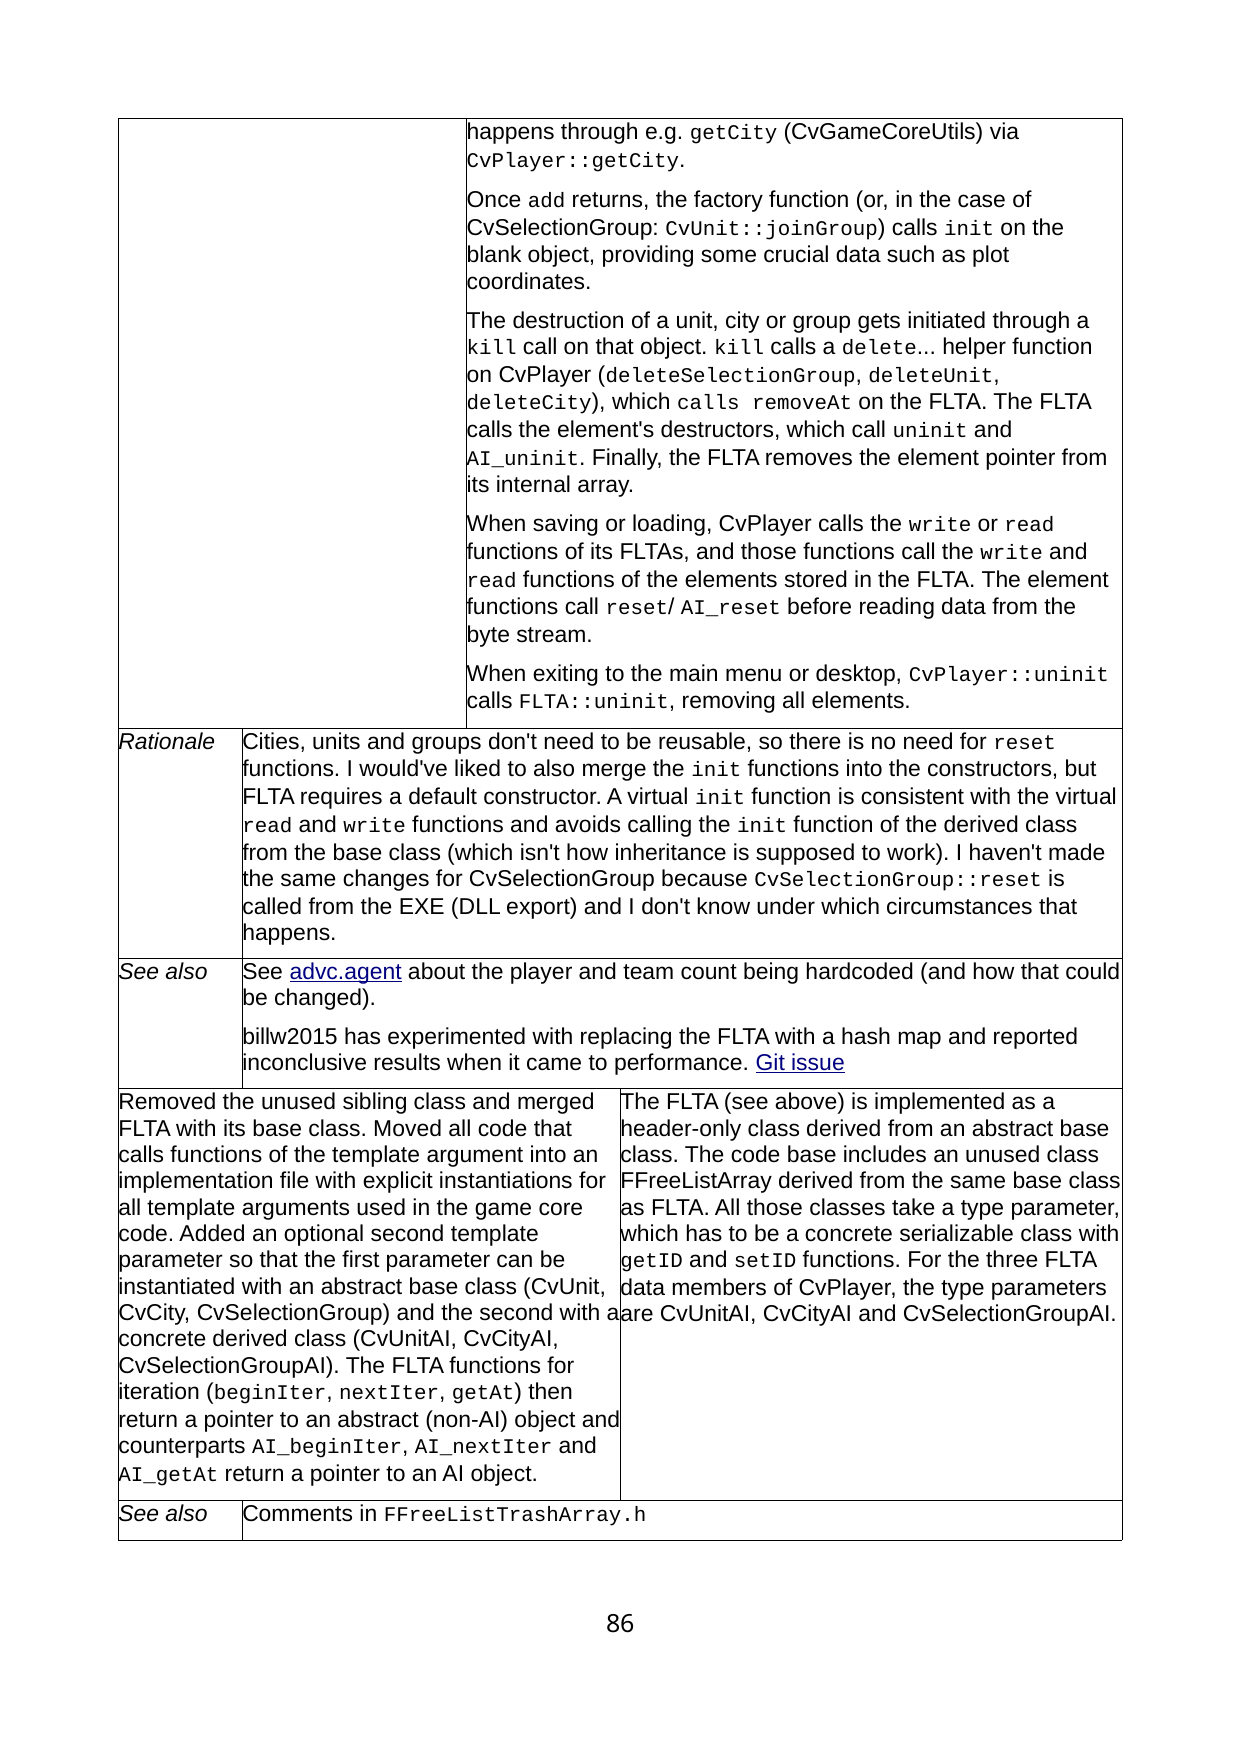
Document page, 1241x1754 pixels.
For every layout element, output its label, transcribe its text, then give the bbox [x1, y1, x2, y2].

table_cell The FLTA (see above) is implemented as a header-only class derived from an abstract base class. The code base includes an unused class FFreeListArray derived from the same base class as FLTA. All those classes take a type parameter, which has to be a concrete serializable class with getID and setID functions. For the three FLTA data members of CvPlayer, the type parameters are CvUnitAI, CvCityAI and CvSelectionGroupAI. [621, 1089, 1122, 1500]
table_cell Rationale [119, 729, 242, 958]
table_cell See advc.agent about the player and team count being hardcoded (and how that could be changed). billw2015 has experimented with replacing the FLTA with a hash map and reported inconclusive results when it came to performance. Git issue [243, 959, 1122, 1088]
table_cell Removed the unused sibling class and merged FLTA with its base class. Moved all code that calls functions of the template argument into an implementation file with explicit instantiations for all template arguments used in the game core code. Added an optional second template parameter so that the first parameter can be instantiated with an abstract base class (CvUnit, CvCity, CvSelectionGroup) and the second with a concrete derived class (CvUnitAI, CvCityAI, CvSelectionGroupAI). The FLTA functions for iteration (beginIter, nextIter, getAt) then return a pointer to an abstract (non-AI) object and counterparts AI_beginIter, AI_nextIter and AI_getAt return a pointer to an AI object. [119, 1089, 620, 1500]
table_cell [119, 119, 466, 728]
table_cell Cities, units and groups don't need to be reusable, so there is no need for reset functions. I would've liked to also merge the init functions into the constructors, but FLTA requires a default constructor. A virtual init function is consistent with the virtual read and write functions and avoids calling the init function of the derived class from the base class (which isn't how inheritance is supposed to work). I haven't made the same changes for CvSelectionGroup because CvSelectionGroup::reset is called from the EXE (DLL export) and I don't know under which circumstances that happens. [243, 729, 1122, 958]
table_cell happens through e.g. getCity (CvGameCoreUtils) via CvPlayer::getCity. Once add returns, the factory function (or, in the case of CvSelectionGroup: CvUnit::joinGroup) calls init on the blank object, providing some crucial data such as plot coordinates. The destruction of a unit, city or group gets initiated through a kill call on that object. kill calls a delete... helper function on CvPlayer (deleteSelectionGroup, deleteUnit, deleteCity), which calls removeAt on the FLTA. The FLTA calls the element's destructors, which call uninit and AI_uninit. Finally, the FLTA removes the element pointer from its internal array. When saving or loading, CvPlayer calls the write or read functions of its FLTAs, and those functions call the write and read functions of the elements stored in the FLTA. The element functions call reset/ AI_reset before reading data from the byte stream. When exiting to the main menu or desktop, CvPlayer::uninit calls FLTA::uninit, removing all elements. [467, 119, 1122, 728]
table_cell Comments in FFreeListTrashArray.h [243, 1501, 1122, 1540]
table_cell See also [119, 1501, 242, 1540]
table_cell See also [119, 959, 242, 1088]
